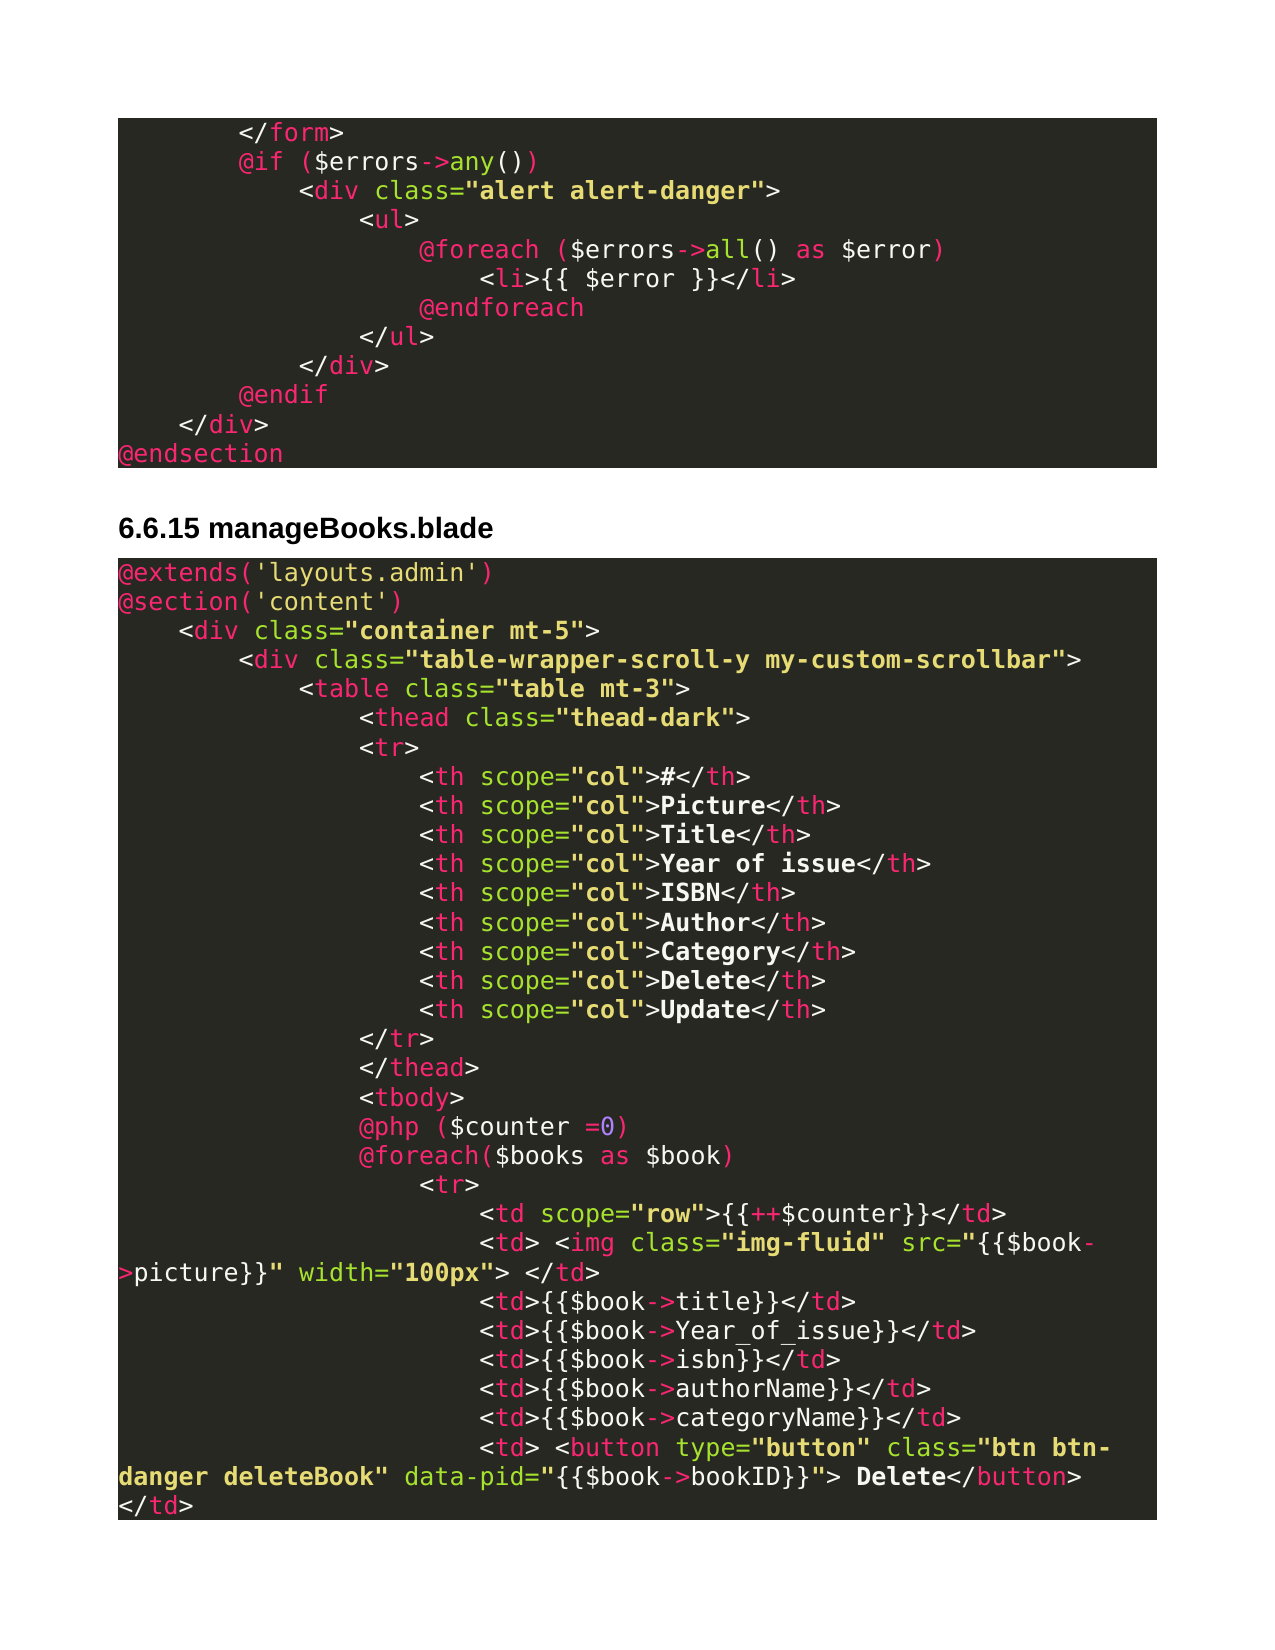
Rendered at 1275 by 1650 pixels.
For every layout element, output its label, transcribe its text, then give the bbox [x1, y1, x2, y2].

text @extends('layouts.admin') @section('content') <div class="container mt-5"> <div class="table-wrapper-scroll-y my-custom-scrollbar"> <table class="table mt-3"> <thead class="thead-dark"> <tr> <th scope="col">#</th> <th scope="col">Picture</th> <th scope="col">Title</th> <th scope="col">Year of issue</th> <th scope="col">ISBN</th> <th scope="col">Author</th> <th scope="col">Category</th> <th scope="col">Delete</th> <th scope="col">Update</th> </tr> </thead> <tbody> @php ($counter =0) @foreach($books as $book) <tr> <td scope="row">{{++$counter}}</td> <td> <img class="img-fluid" src="{{$book->picture}}" width="100px"> </td> <td>{{$book->title}}</td> <td>{{$book->Year_of_issue}}</td> <td>{{$book->isbn}}</td> <td>{{$book->authorName}}</td> <td>{{$book->categoryName}}</td> <td> <button type="button" class="btn btn-danger deleteBook" data-pid="{{$book->bookID}}"> Delete</button> </td> [118, 558, 1157, 1520]
subtitle 6.6.15 manageBooks.blade [118, 511, 1157, 545]
text </form> @if ($errors->any()) <div class="alert alert-danger"> <ul> @foreach ($errors->all() as $error) <li>{{ $error }}</li> @endforeach </ul> </div> @endif </div> @endsection [118, 118, 1157, 468]
